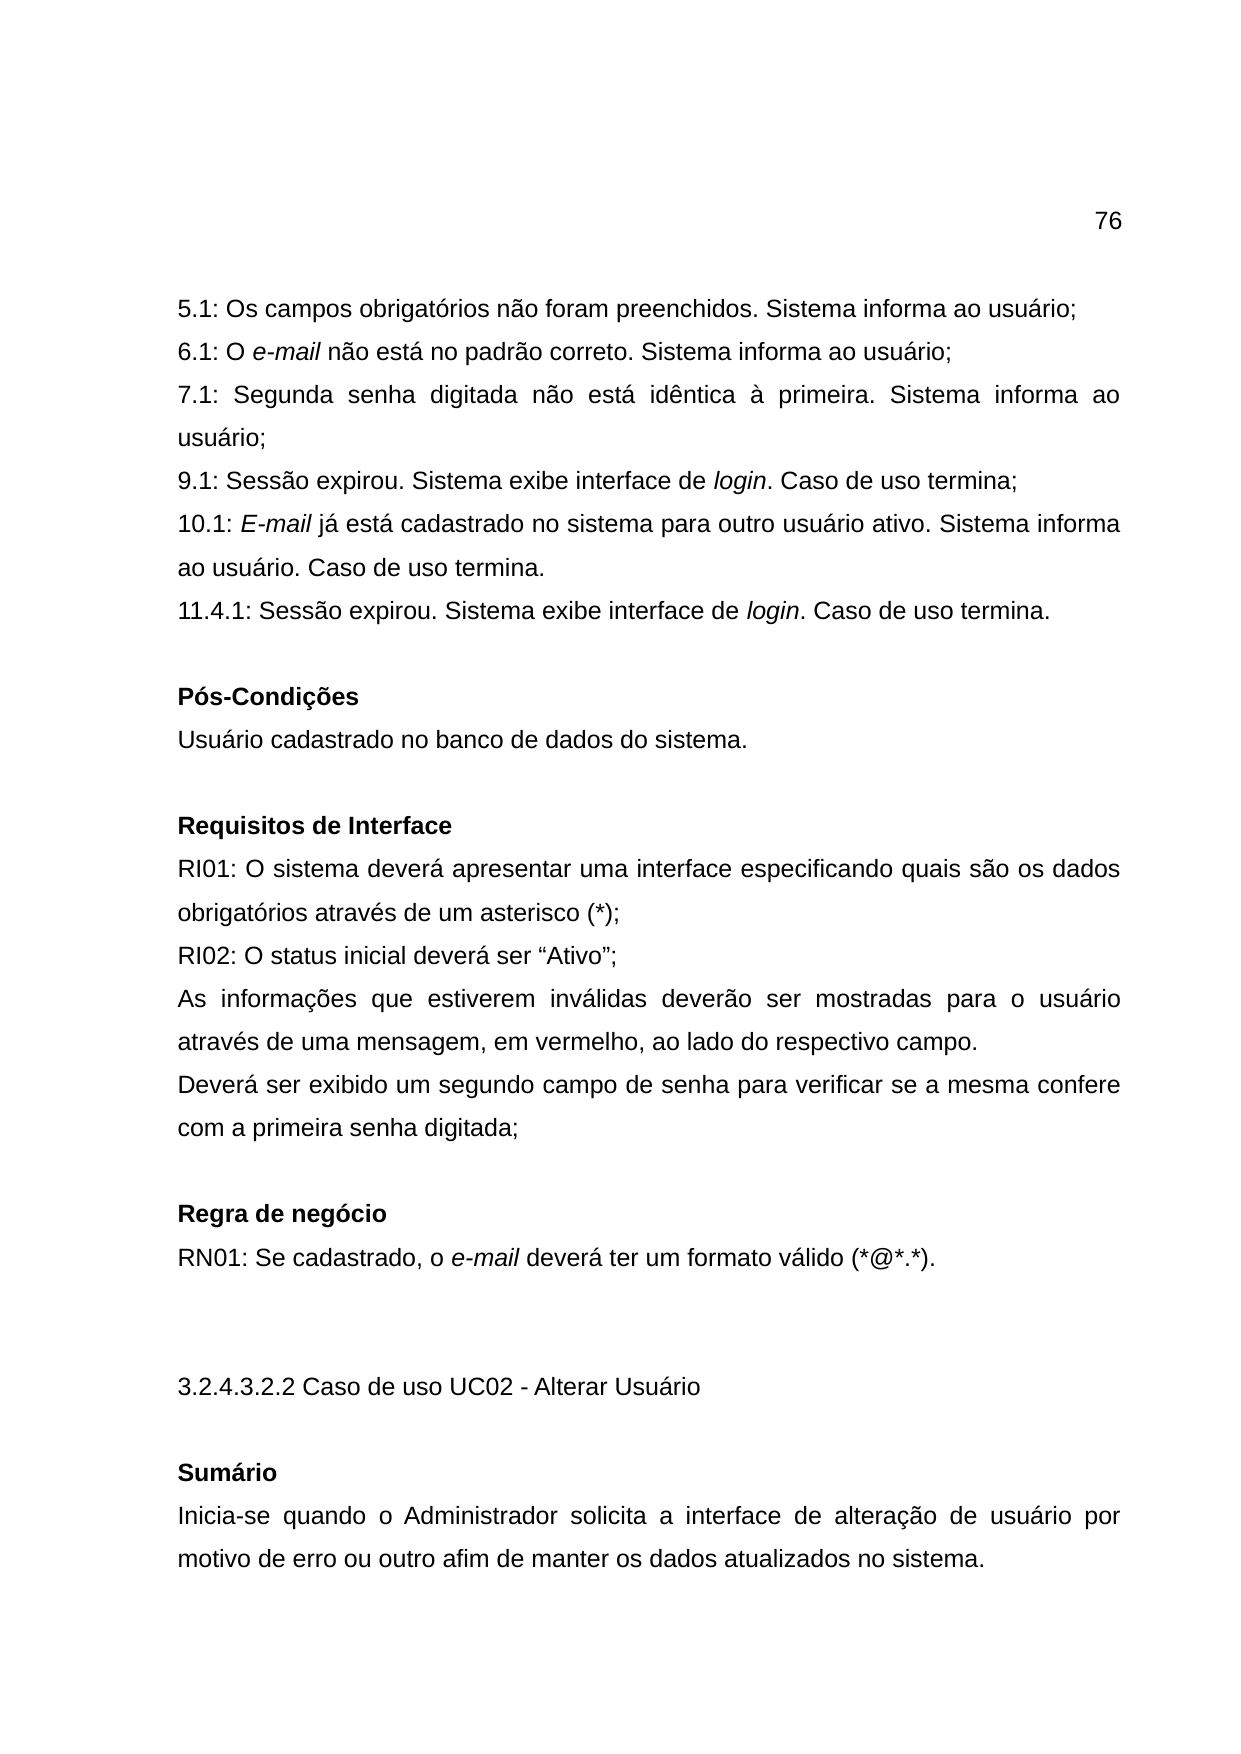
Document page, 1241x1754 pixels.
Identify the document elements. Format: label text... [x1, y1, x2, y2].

text RI02: O status inicial deverá ser “Ativo”; [177, 941, 1122, 969]
text 5.1: Os campos obrigatórios não foram preenchidos. Sistema informa ao usuário; [177, 294, 1122, 322]
text 11.4.1: Sessão expirou. Sistema exibe interface de login. Caso de uso termina. [177, 596, 1122, 624]
text Pós-Condições [177, 682, 1122, 711]
text 6.1: O e-mail não está no padrão correto. Sistema informa ao usuário; [177, 337, 1122, 366]
text Inicia-se quando o Administrador solicita a interface de alteração de usuário por motivo de erro ou outro afim de manter os dados atualizados no sistema. [177, 1501, 1122, 1573]
text RI01: O sistema deverá apresentar uma interface especificando quais são os dados obrigatórios através de um asterisco (*); [177, 854, 1122, 926]
text 10.1: E-mail já está cadastrado no sistema para outro usuário ativo. Sistema informa ao usuário. Caso de uso termina. [177, 509, 1122, 581]
text Usuário cadastrado no banco de dados do sistema. [177, 725, 1122, 754]
text RN01: Se cadastrado, o e-mail deverá ter um formato válido (*@*.*). [177, 1242, 1122, 1271]
text Deverá ser exibido um segundo campo de senha para verificar se a mesma confere com a primeira senha digitada; [177, 1070, 1122, 1142]
text Regra de negócio [177, 1199, 1122, 1228]
text As informações que estiverem inválidas deverão ser mostradas para o usuário através de uma mensagem, em vermelho, ao lado do respectivo campo. [177, 984, 1122, 1056]
text Sumário [177, 1458, 1122, 1487]
text 3.2.4.3.2.2 Caso de uso UC02 - Alterar Usuário [177, 1372, 1122, 1401]
text Requisitos de Interface [177, 811, 1122, 840]
text 9.1: Sessão expirou. Sistema exibe interface de login. Caso de uso termina; [177, 466, 1122, 495]
text 7.1: Segunda senha digitada não está idêntica à primeira. Sistema informa ao usuário; [177, 380, 1122, 452]
